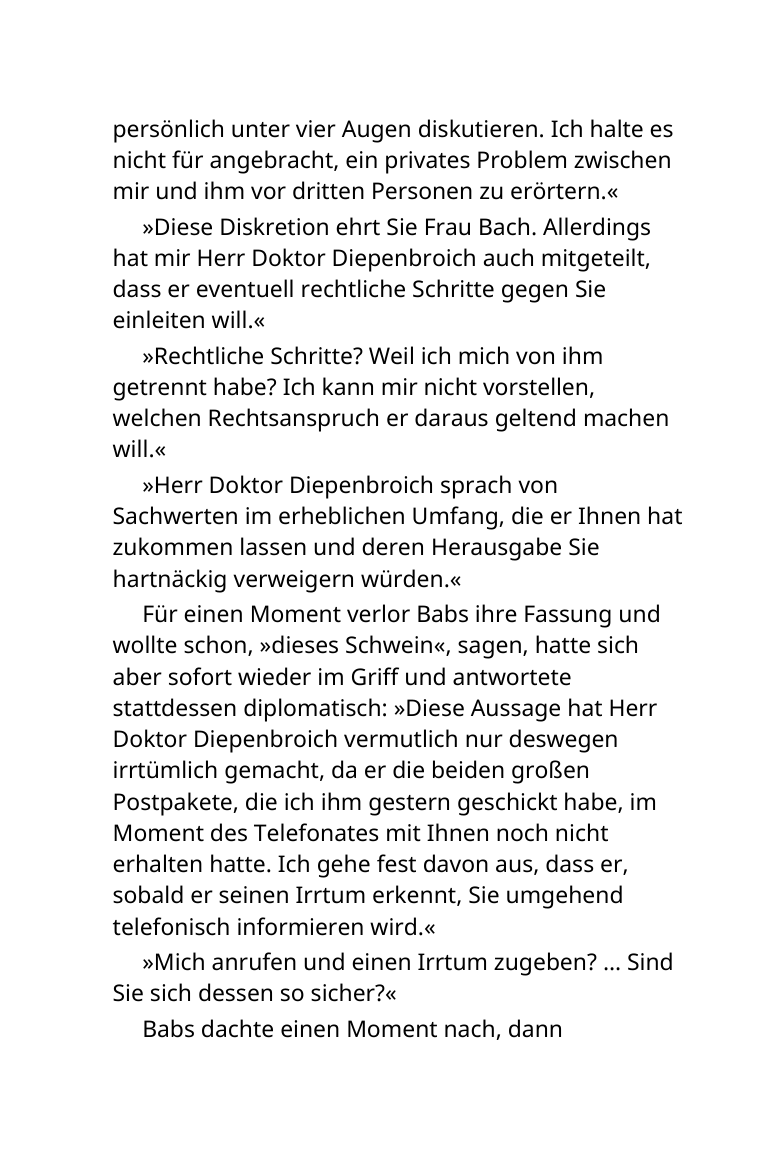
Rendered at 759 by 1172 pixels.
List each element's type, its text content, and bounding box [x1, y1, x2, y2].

text »Diese Diskretion ehrt Sie Frau Bach. Allerdings hat mir Herr Doktor Diepenbroich auch mitgeteilt, dass er eventuell rechtliche Schritte gegen Sie einleiten will.« [112, 210, 684, 335]
text »Herr Doktor Diepenbroich sprach von Sachwerten im erheblichen Umfang, die er Ihnen hat zukommen lassen und deren Herausgabe Sie hartnäckig verweigern würden.« [112, 469, 684, 594]
text Babs dachte einen Moment nach, dann [112, 1012, 684, 1044]
text »Rechtliche Schritte? Weil ich mich von ihm getrennt habe? Ich kann mir nicht vorstellen, welchen Rechtsanspruch er daraus geltend machen will.« [112, 339, 684, 464]
text »Mich anrufen und einen Irrtum zugeben? … Sind Sie sich dessen so sicher?« [112, 946, 684, 1008]
text persönlich unter vier Augen diskutieren. Ich halte es nicht für angebracht, ein privates Problem zwischen mir und ihm vor dritten Personen zu erörtern.« [112, 112, 684, 206]
text Für einen Moment verlor Babs ihre Fassung und wollte schon, »dieses Schwein«, sagen, hatte sich aber sofort wieder im Griff und antwortete stattdessen diplomatisch: »Diese Aussage hat Herr Doktor Diepenbroich vermutlich nur deswegen irrtümlich gemacht, da er die beiden großen Postpakete, die ich ihm gestern geschickt habe, im Moment des Telefonates mit Ihnen noch nicht erhalten hatte. Ich gehe fest davon aus, dass er, sobald er seinen Irrtum erkennt, Sie umgehend telefonisch informieren wird.« [112, 598, 684, 942]
